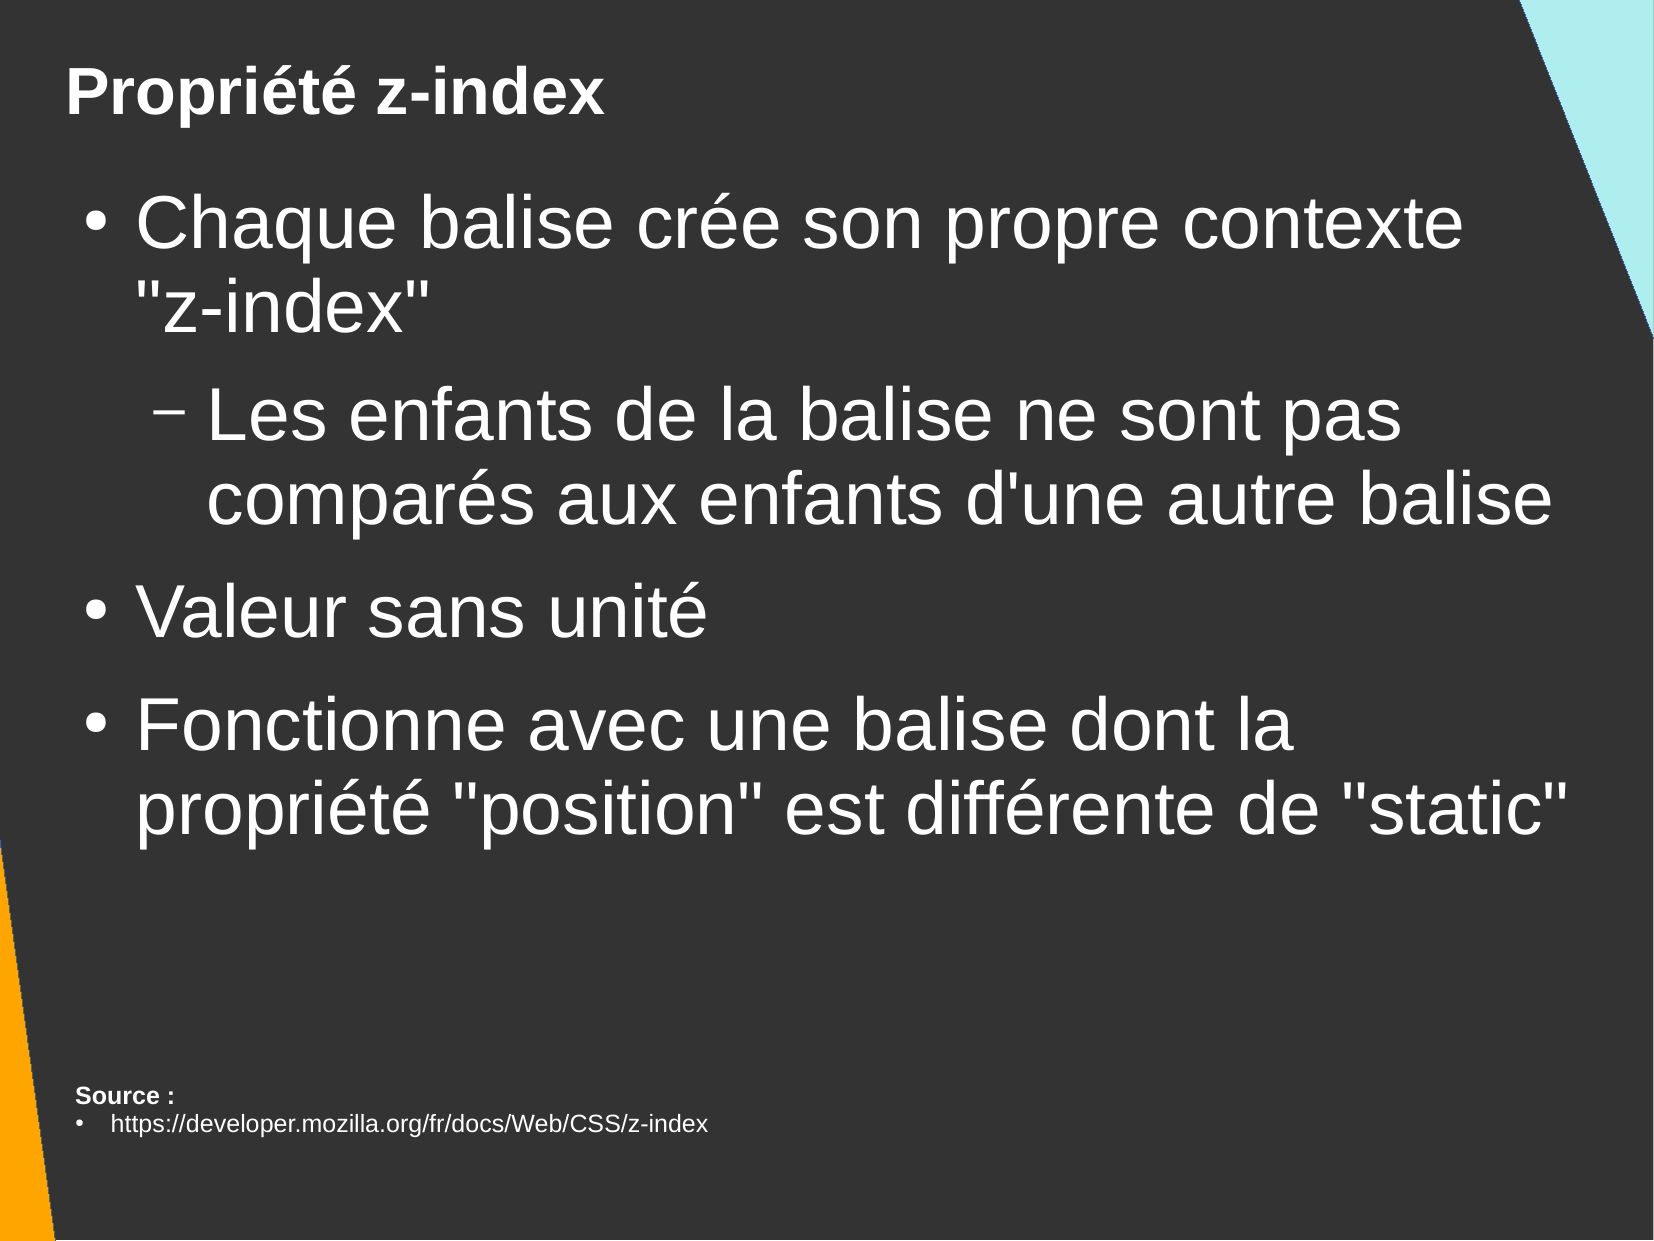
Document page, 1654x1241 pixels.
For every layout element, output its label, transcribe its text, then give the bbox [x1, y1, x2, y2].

title Propriété z-index [64, 54, 1553, 135]
text_box Source : https://developer.mozilla.org/fr/docs/Web/CSS/z-index [60, 1074, 1546, 1217]
list Chaque balise crée son propre contexte "z-index" Les enfants de la balise ne sont pas comparés aux enfants d'une autre balise Valeur sans unité Fonctionne avec une balise dont la propriété "position" est différente de "static" [64, 180, 1604, 1028]
text_box [1519, 0, 1654, 339]
text_box [0, 839, 56, 1241]
